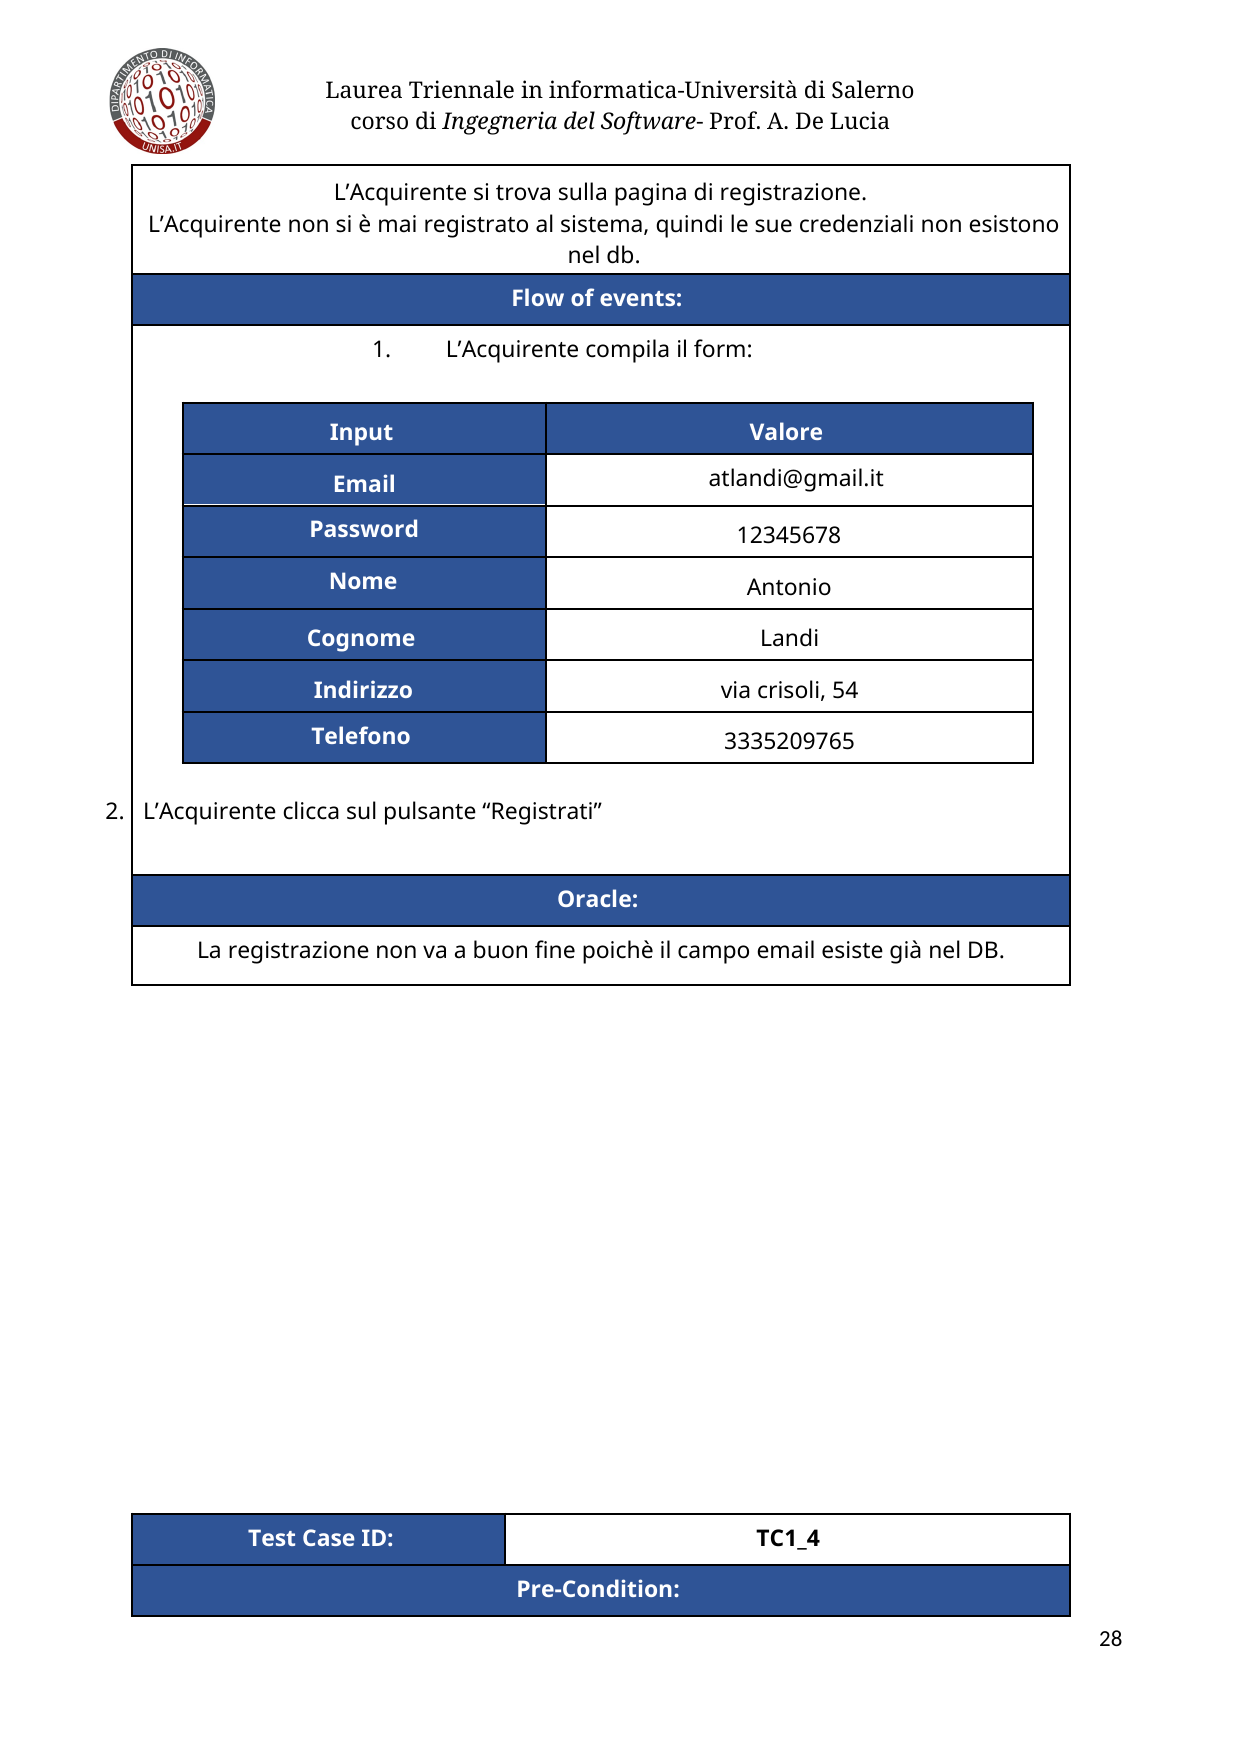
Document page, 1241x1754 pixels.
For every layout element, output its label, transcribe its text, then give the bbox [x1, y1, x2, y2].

table_cell Antonio [547, 558, 1032, 608]
table_cell Oracle: [133, 876, 1069, 925]
table_header Test Case ID: [133, 1515, 504, 1564]
table_cell L’Acquirente si trova sulla pagina di registrazione. L’Acquirente non si è mai registrato al sistema, quindi le sue credenziali non esistono nel db. [133, 166, 1069, 273]
table_cell via crisoli, 54 [547, 661, 1032, 711]
table_cell 3335209765 [547, 713, 1032, 762]
table_cell Email [184, 455, 545, 504]
table_cell Flow of events: [133, 275, 1069, 324]
table_cell La registrazione non va a buon fine poichè il campo email esiste già nel DB. [133, 927, 1069, 984]
table_cell L’Acquirente compila il form: L’Acquirente clicca sul pulsante “Registrati” [133, 326, 1069, 874]
table_header Input [184, 404, 545, 453]
table_cell Password [184, 507, 545, 556]
table_cell atlandi@gmail.it [547, 455, 1032, 504]
table_header TC1_4 [506, 1515, 1069, 1564]
table_cell 12345678 [547, 507, 1032, 556]
table_cell Nome [184, 558, 545, 608]
table_header Valore [547, 404, 1032, 453]
table_cell Cognome [184, 610, 545, 659]
table_cell Landi [547, 610, 1032, 659]
table_cell Pre-Condition: [133, 1566, 1069, 1615]
table_cell Telefono [184, 713, 545, 762]
table_cell Indirizzo [184, 661, 545, 711]
